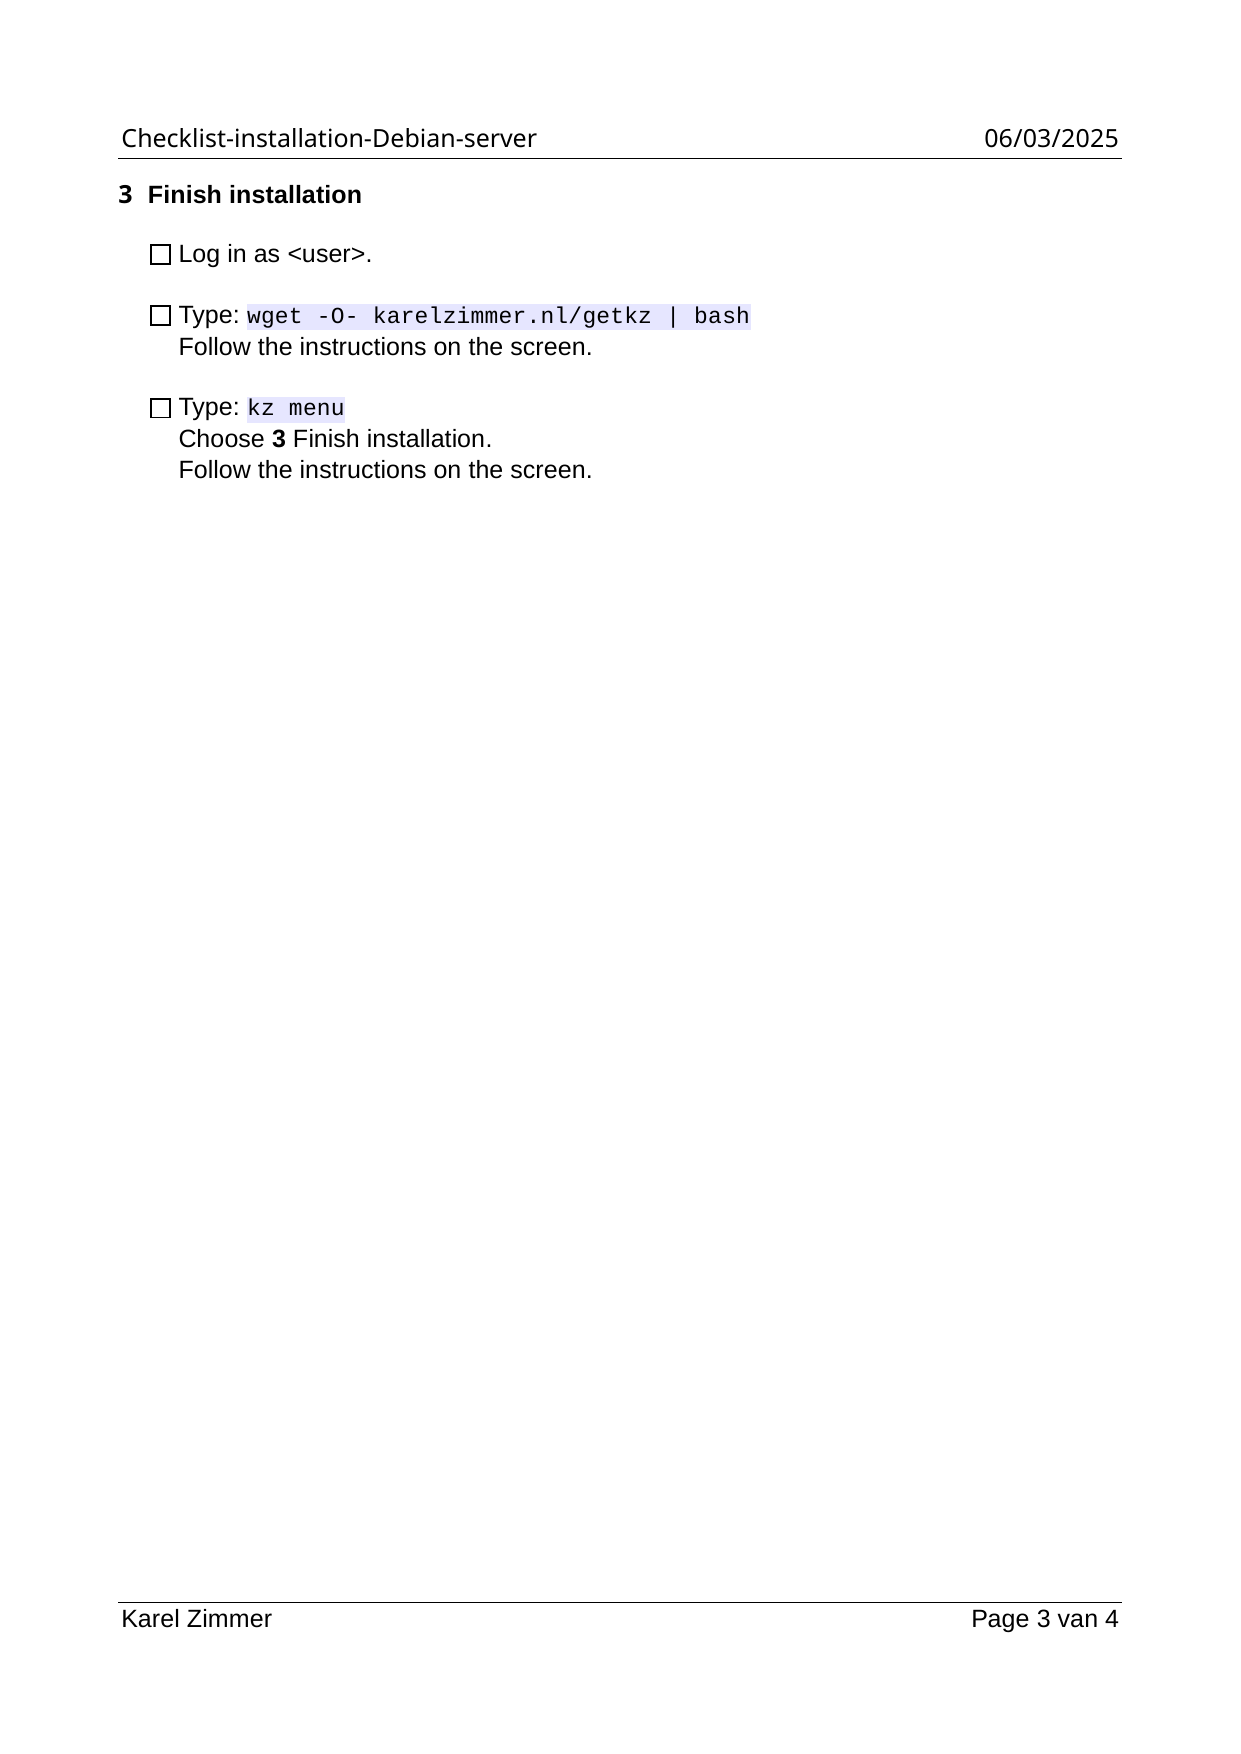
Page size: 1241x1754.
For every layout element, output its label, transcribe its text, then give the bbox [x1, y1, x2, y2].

table_cell [142, 424, 177, 454]
list Finish installation [118, 177, 1122, 211]
table_cell [118, 300, 142, 332]
table_cell [118, 424, 142, 454]
table_cell [118, 392, 142, 424]
table_cell [177, 269, 1122, 300]
table_cell Choose 3 Finish installation. [177, 424, 1122, 454]
table_cell [142, 454, 177, 485]
table_cell [118, 269, 142, 300]
table_cell [177, 362, 1122, 392]
table_cell [142, 269, 177, 300]
table_cell Type: wget -O- karelzimmer.nl/getkz | bash [177, 300, 1122, 332]
table_header [142, 239, 177, 269]
table_header Log in as <user>. [177, 239, 1122, 269]
table_cell Follow the instructions on the screen. [177, 332, 1122, 362]
table_cell [142, 332, 177, 362]
table_header [118, 239, 142, 269]
table_cell Follow the instructions on the screen. [177, 454, 1122, 485]
table_cell [118, 362, 142, 392]
table_cell [142, 362, 177, 392]
table_cell Type: kz menu [177, 392, 1122, 424]
table_cell [118, 454, 142, 485]
table_cell [118, 332, 142, 362]
table_cell [142, 392, 177, 424]
table_cell [142, 300, 177, 332]
